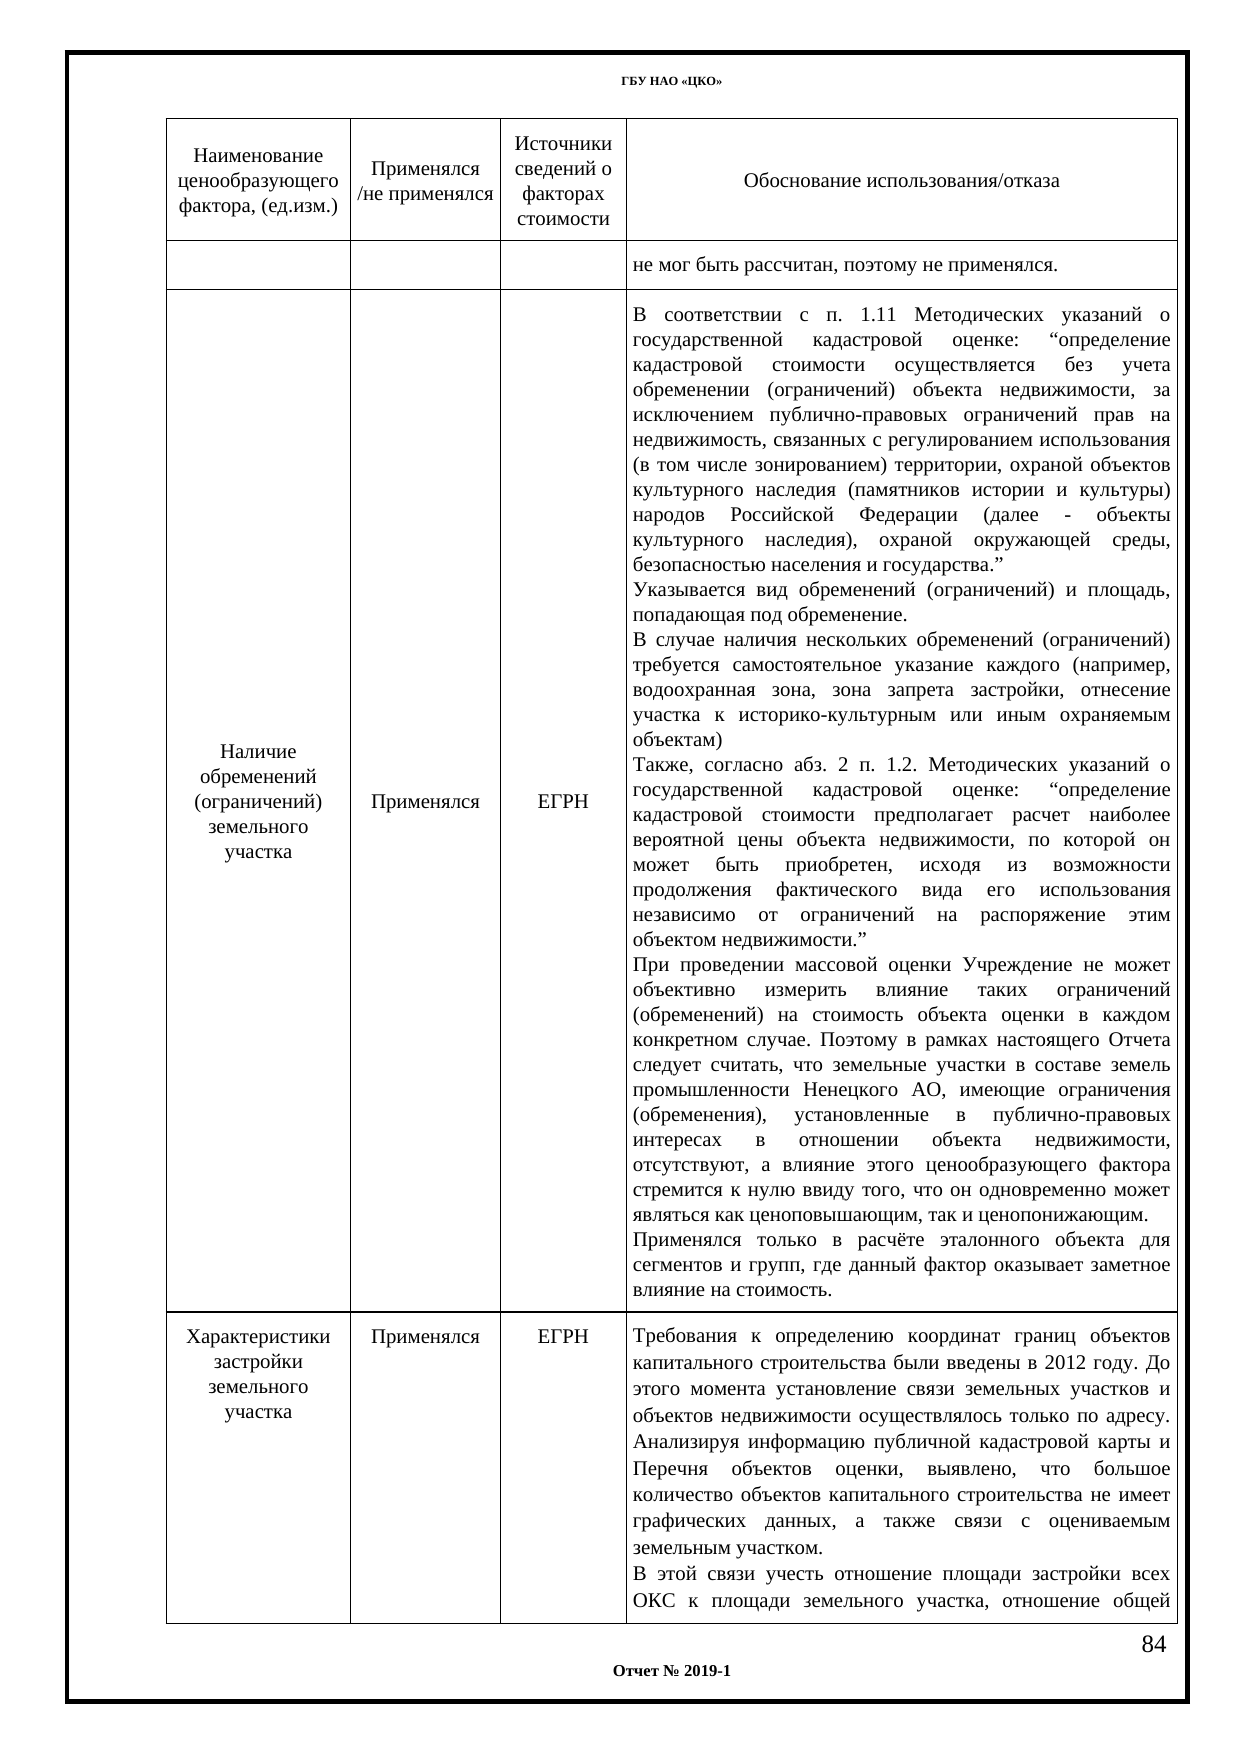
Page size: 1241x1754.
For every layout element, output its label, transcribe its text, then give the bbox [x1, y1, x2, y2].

table_cell Применялся [351, 290, 500, 1311]
table_cell Характеристики застройки земельного участка [167, 1313, 350, 1622]
table_cell В соответствии с п. 1.11 Методических указаний о государственной кадастровой оценке: “определение кадастровой стоимости осуществляется без учета обременении (ограничений) объекта недвижимости, за исключением публично-правовых ограничений прав на недвижимость, связанных с регулированием использования (в том числе зонированием) территории, охраной объектов культурного наследия (памятников истории и культуры) народов Российской Федерации (далее - объекты культурного наследия), охраной окружающей среды, безопасностью населения и государства.” Указывается вид обременений (ограничений) и площадь, попадающая под обременение. В случае наличия нескольких обременений (ограничений) требуется самостоятельное указание каждого (например, водоохранная зона, зона запрета застройки, отнесение участка к историко-культурным или иным охраняемым объектам) Также, согласно абз. 2 п. 1.2. Методических указаний о государственной кадастровой оценке: “определение кадастровой стоимости предполагает расчет наиболее вероятной цены объекта недвижимости, по которой он может быть приобретен, исходя из возможности продолжения фактического вида его использования независимо от ограничений на распоряжение этим объектом недвижимости.” При проведении массовой оценки Учреждение не может объективно измерить влияние таких ограничений (обременений) на стоимость объекта оценки в каждом конкретном случае. Поэтому в рамках настоящего Отчета следует считать, что земельные участки в составе земель промышленности Ненецкого АО, имеющие ограничения (обременения), установленные в публично-правовых интересах в отношении объекта недвижимости, отсутствуют, а влияние этого ценообразующего фактора стремится к нулю ввиду того, что он одновременно может являться как ценоповышающим, так и ценопонижающим. Применялся только в расчёте эталонного объекта для сегментов и групп, где данный фактор оказывает заметное влияние на стоимость. [627, 290, 1177, 1311]
table_cell ЕГРН [501, 290, 626, 1311]
table_cell - [501, 241, 626, 289]
table_header Применялся /не применялся [351, 119, 500, 240]
table_cell ЕГРН [501, 1313, 626, 1622]
table_cell Применялся [351, 1313, 500, 1622]
table_cell [167, 241, 350, 289]
table_cell [351, 241, 500, 289]
table_cell Требования к определению координат границ объектов капитального строительства были введены в 2012 году. До этого момента установление связи земельных участков и объектов недвижимости осуществлялось только по адресу. Анализируя информацию публичной кадастровой карты и Перечня объектов оценки, выявлено, что большое количество объектов капитального строительства не имеет графических данных, а также связи с оцениваемым земельным участком. В этой связи учесть отношение площади застройки всех ОКС к площади земельного участка, отношение общей [627, 1313, 1177, 1622]
table_header Источники сведений о факторах стоимости [501, 119, 626, 240]
table_cell не мог быть рассчитан, поэтому не применялся. [627, 241, 1177, 289]
table_header Обоснование использования/отказа [627, 119, 1177, 240]
table_cell Наличие обременений (ограничений) земельного участка [167, 290, 350, 1311]
table_header Наименование ценообразующего фактора, (ед.изм.) [167, 119, 350, 240]
